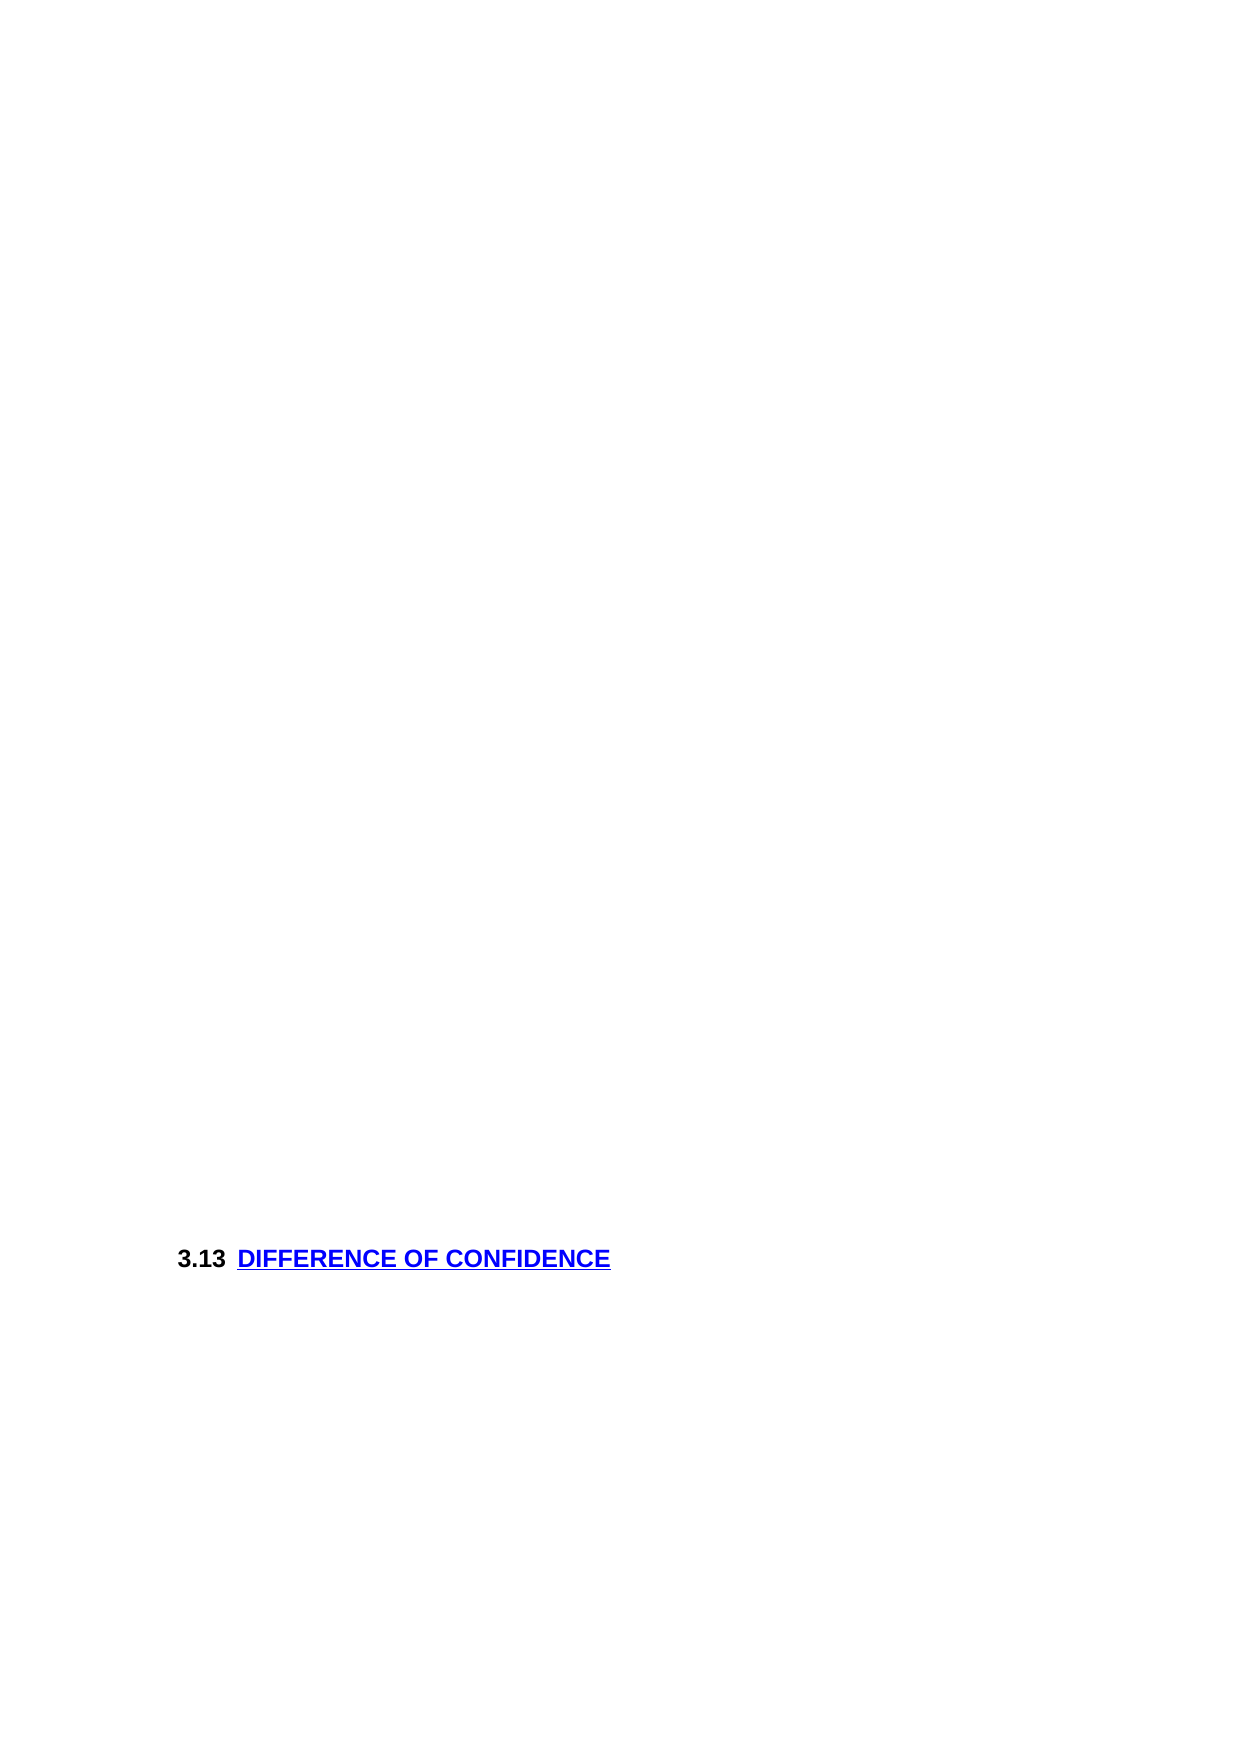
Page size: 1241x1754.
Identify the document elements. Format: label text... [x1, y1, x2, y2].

subtitle Difference of Confidence [177, 1244, 1122, 1273]
